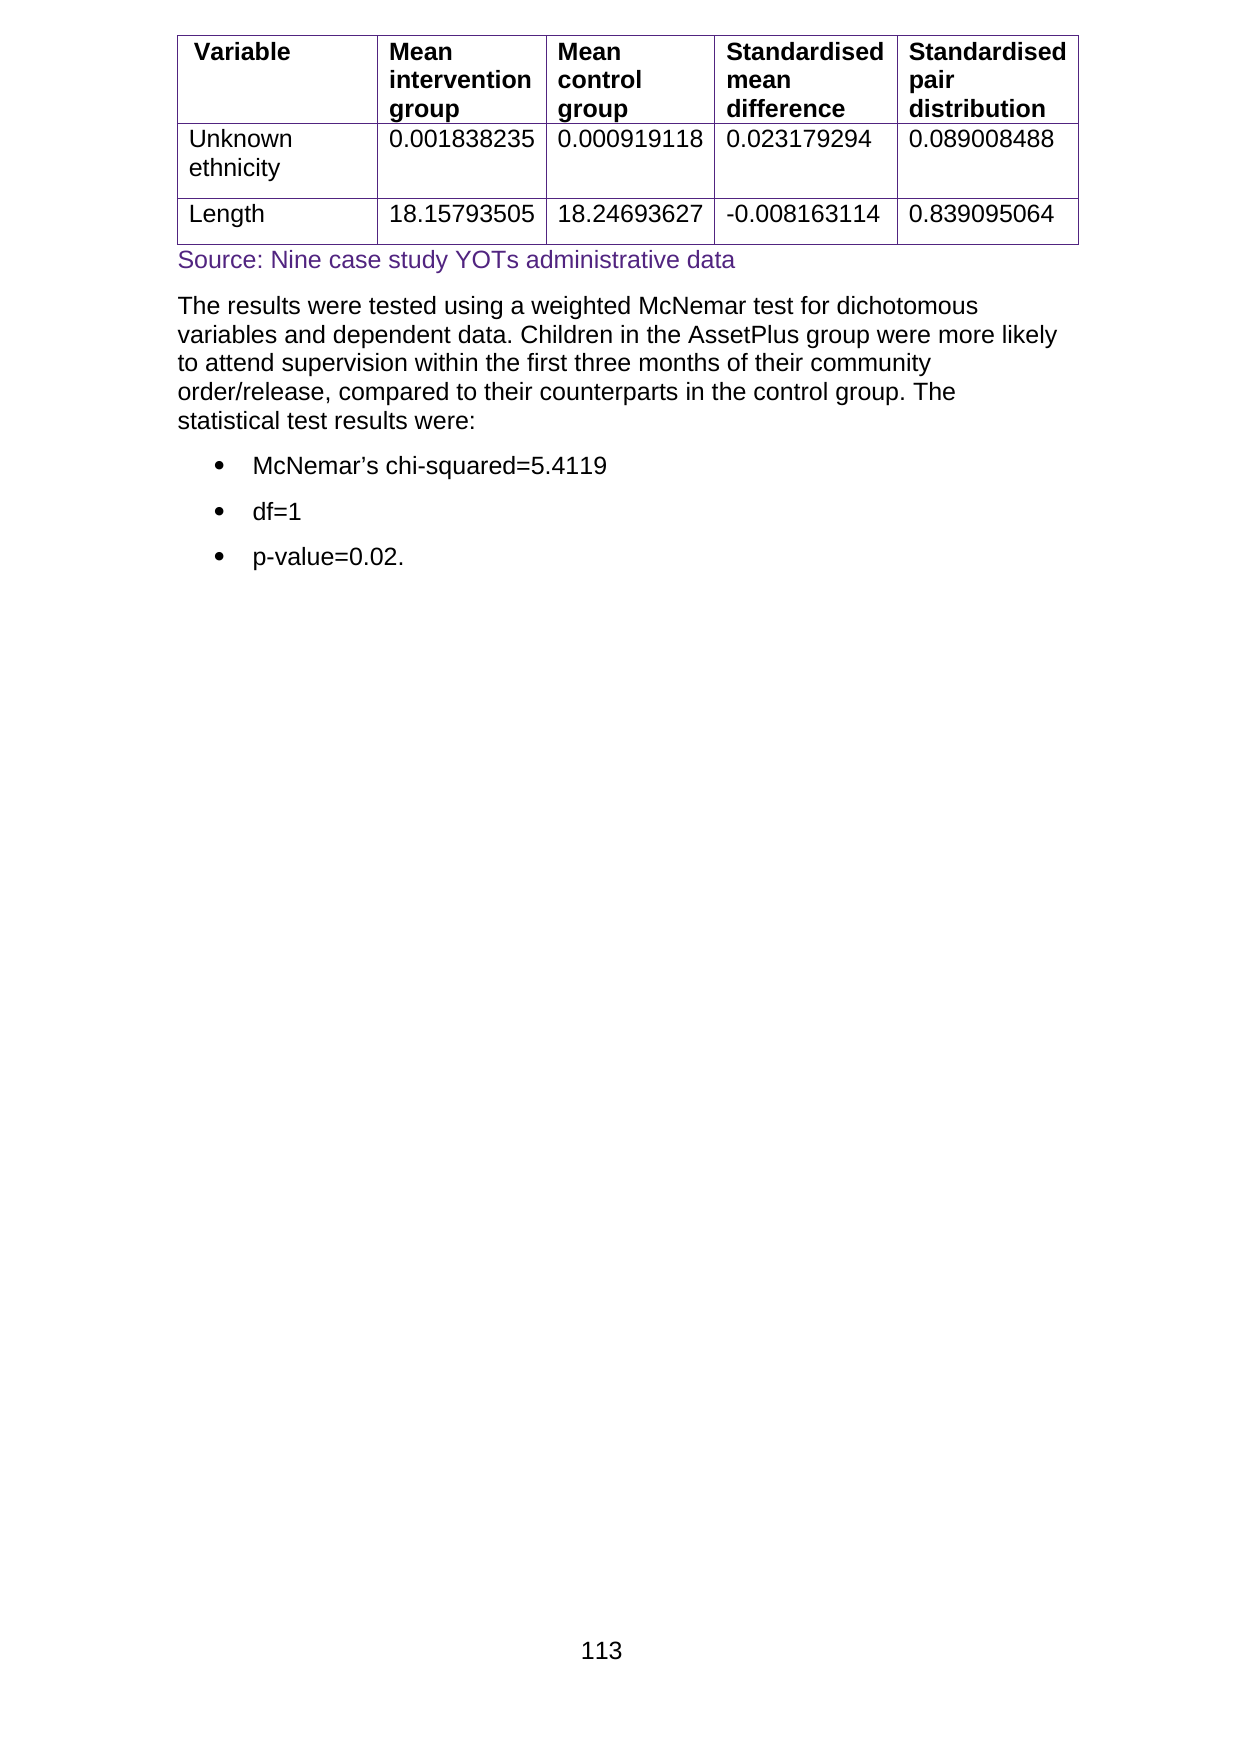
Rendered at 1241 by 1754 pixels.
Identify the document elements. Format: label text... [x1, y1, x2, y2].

table_cell Length [178, 199, 377, 244]
table_cell 0.089008488 [898, 124, 1078, 198]
table_cell 0.839095064 [898, 199, 1078, 244]
table_cell -0.008163114 [715, 199, 897, 244]
list McNemar’s chi-squared=5.4119 [215, 451, 1063, 480]
table_cell Unknown ethnicity [178, 124, 377, 198]
table_header Standardised pair distribution [898, 36, 1078, 123]
table_cell 18.24693627 [547, 199, 714, 244]
table_cell 0.023179294 [715, 124, 897, 198]
list p-value=0.02. [215, 542, 1063, 571]
table_header Mean control group [547, 36, 714, 123]
list df=1 [215, 497, 1063, 526]
table_header Standardised mean difference [715, 36, 897, 123]
table_cell 0.000919118 [547, 124, 714, 198]
table_cell 18.15793505 [378, 199, 546, 244]
table_cell 0.001838235 [378, 124, 546, 198]
text The results were tested using a weighted McNemar test for dichotomous variables and dependent data. Children in the AssetPlus group were more likely to attend supervision within the first three months of their community order/release, compared to their counterparts in the control group. The statistical test results were: [177, 291, 1063, 434]
text Source: Nine case study YOTs administrative data [177, 245, 1063, 274]
table_header Mean intervention group [378, 36, 546, 123]
table_header Variable [178, 36, 377, 123]
